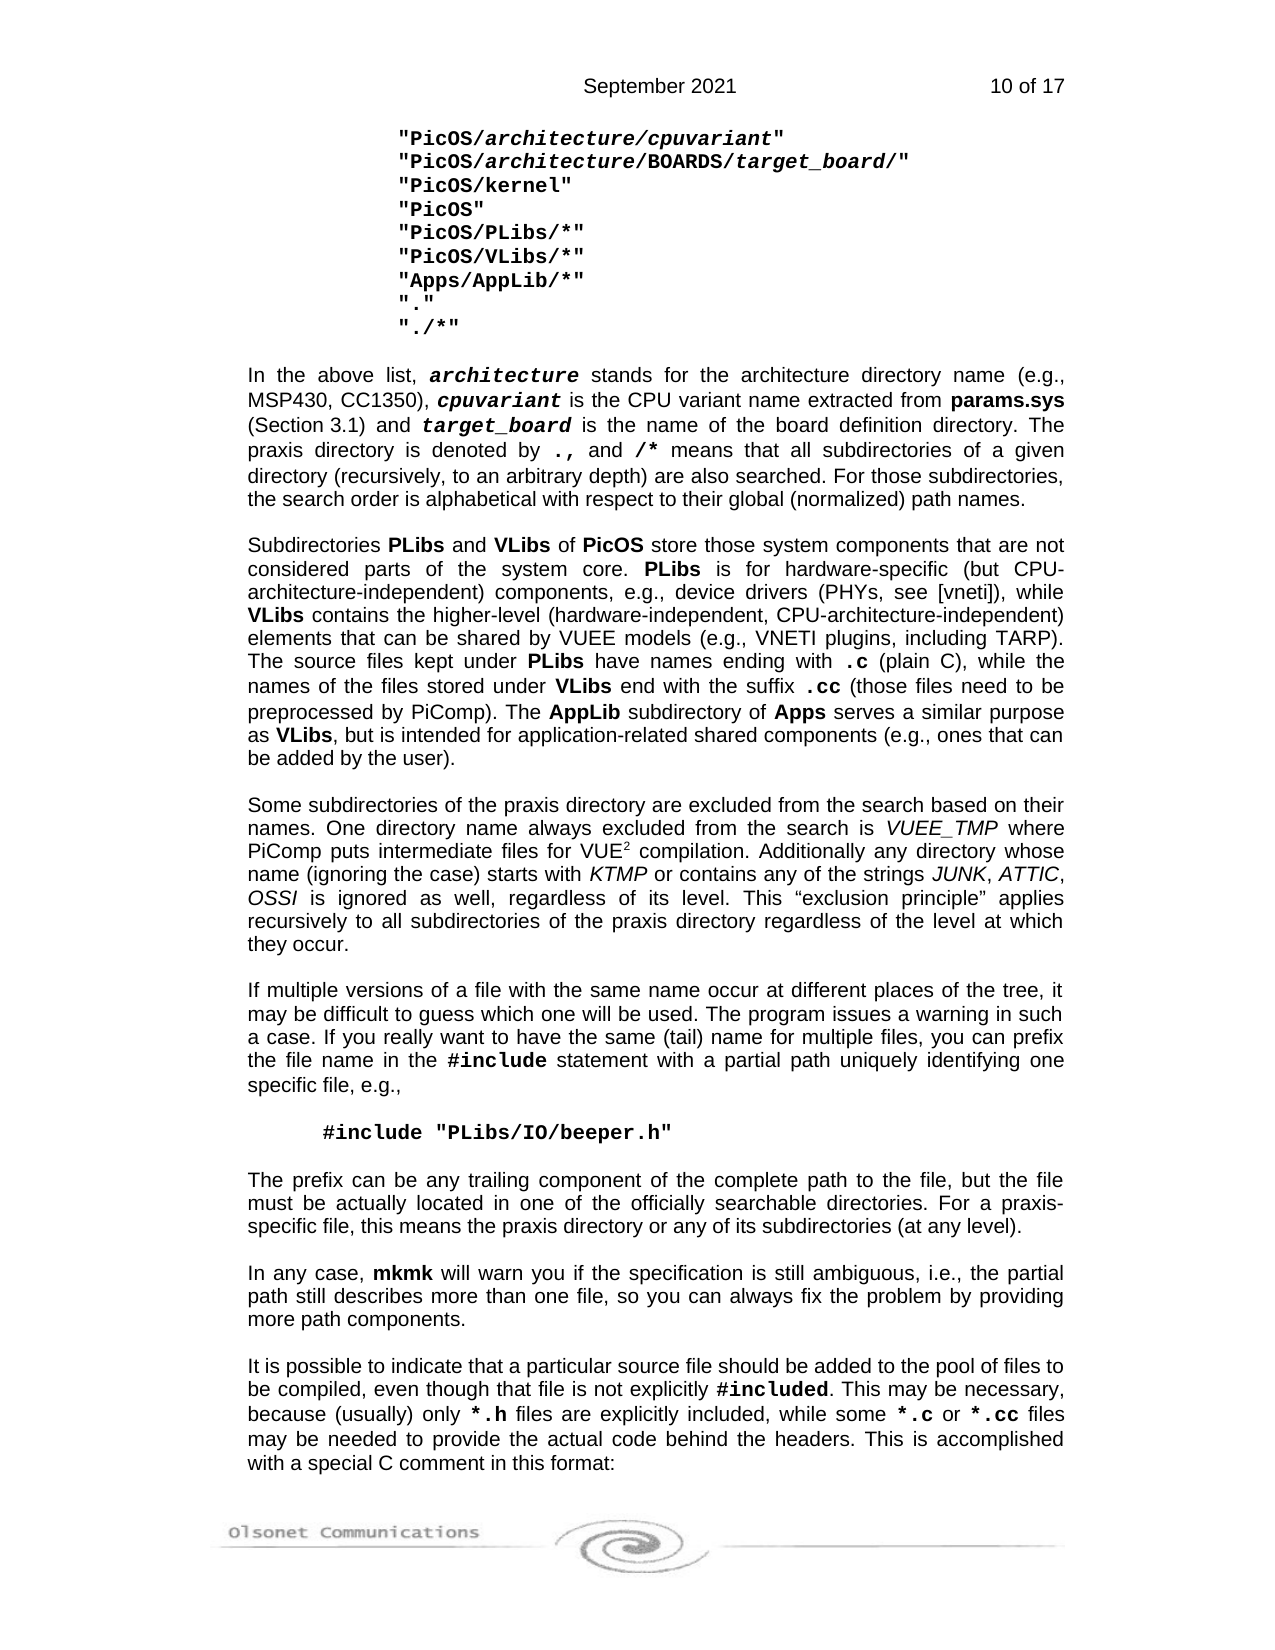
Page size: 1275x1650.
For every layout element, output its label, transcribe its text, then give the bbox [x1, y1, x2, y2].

text "Apps/AppLib/*" [247, 269, 1065, 293]
text "PicOS/PLibs/*" [247, 222, 1065, 246]
text Some subdirectories of the praxis directory are excluded from the search based on their names. One directory name always excluded from the search is VUEE_TMP where PiComp puts intermediate files for VUE2 compilation. Additionally any directory whose name (ignoring the case) starts with KTMP or contains any of the strings JUNK, ATTIC, OSSI is ignored as well, regardless of its level. This “exclusion principle” applies recursively to all subdirectories of the praxis directory regardless of the level at which they occur. [247, 793, 1065, 956]
text If multiple versions of a file with the same name occur at different places of the tree, it may be difficult to guess which one will be used. The program issues a warning in such a case. If you really want to have the same (tail) name for multiple files, you can prefix the file name in the #include statement with a partial path uniquely identifying one specific file, e.g., [247, 979, 1065, 1097]
text "." [247, 293, 1065, 317]
picture [210, 1504, 1065, 1596]
text "PicOS" [247, 199, 1065, 222]
text The prefix can be any trailing component of the complete path to the file, but the file must be actually located in one of the officially searchable directories. For a praxis-specific file, this means the praxis directory or any of its subdirectories (at any level). [247, 1168, 1065, 1238]
text "PicOS/architecture/BOARDS/target_board/" [247, 151, 1065, 175]
text "PicOS/architecture/cpuvariant" [247, 128, 1065, 151]
text In the above list, architecture stands for the architecture directory name (e.g., MSP430, CC1350), cpuvariant is the CPU variant name extracted from params.sys (Section 3.1) and target_board is the name of the board definition directory. The praxis directory is denoted by ., and /* means that all subdirectories of a given directory (recursively, to an arbitrary depth) are also searched. For those subdirectories, the search order is alphabetical with respect to their global (normalized) path names. [247, 364, 1065, 511]
text "PicOS/VLibs/*" [247, 246, 1065, 269]
text #include "PLibs/IO/beeper.h" [247, 1120, 1065, 1145]
text In any case, mkmk will warn you if the specification is still ambiguous, i.e., the partial path still describes more than one file, so you can always fix the problem by providing more path components. [247, 1261, 1065, 1331]
text Subdirectories PLibs and VLibs of PicOS store those system components that are not considered parts of the system core. PLibs is for hardware-specific (but CPU-architecture-independent) components, e.g., device drivers (PHYs, see [vneti]), while VLibs contains the higher-level (hardware-independent, CPU-architecture-independent) elements that can be shared by VUEE models (e.g., VNETI plugins, including TARP). The source files kept under PLibs have names ending with .c (plain C), while the names of the files stored under VLibs end with the suffix .cc (those files need to be preprocessed by PiComp). The AppLib subdirectory of Apps serves a similar purpose as VLibs, but is intended for application-related shared components (e.g., ones that can be added by the user). [247, 534, 1065, 770]
text "./*" [247, 317, 1065, 341]
text "PicOS/kernel" [247, 175, 1065, 199]
text It is possible to indicate that a particular source file should be added to the pool of files to be compiled, even though that file is not explicitly #included. This may be necessary, because (usually) only *.h files are explicitly included, while some *.c or *.cc files may be needed to provide the actual code behind the headers. This is accomplished with a special C comment in this format: [247, 1354, 1065, 1474]
